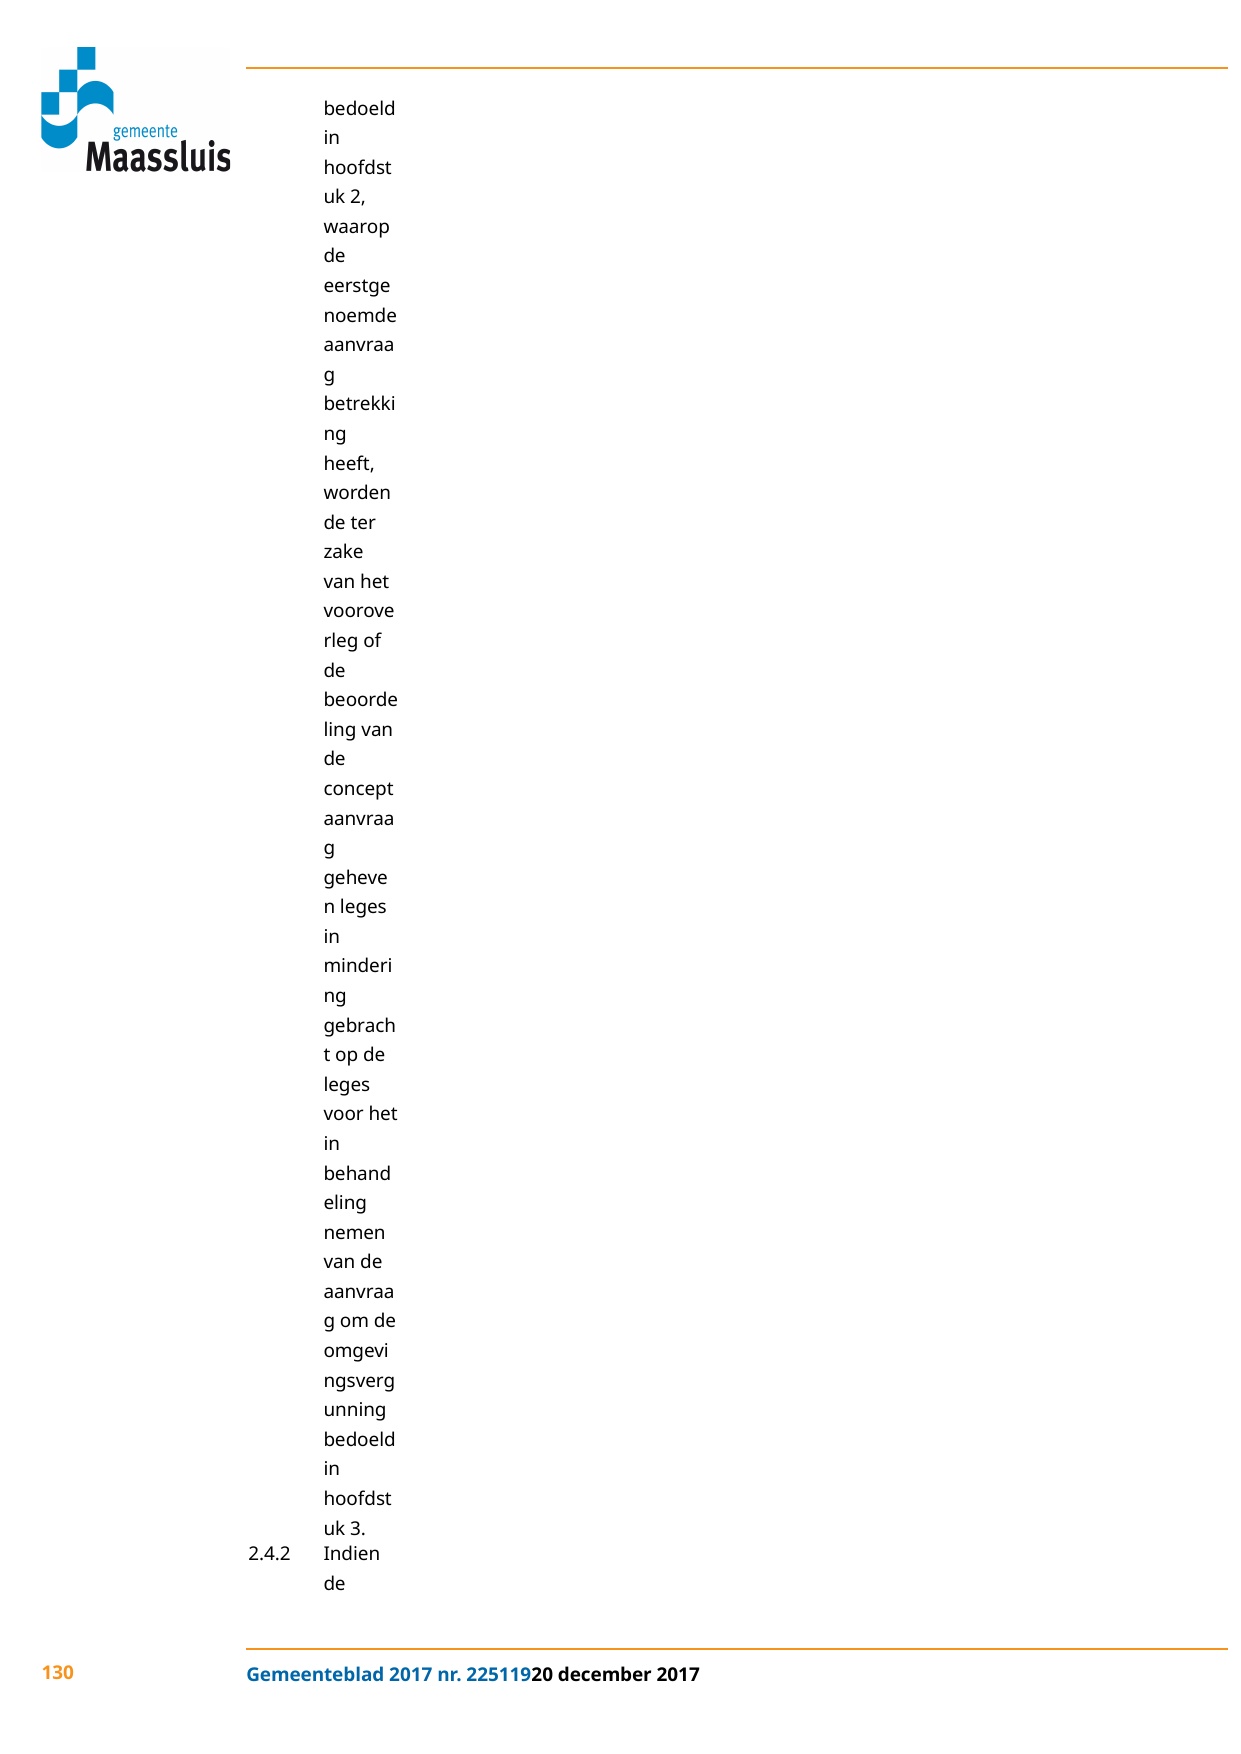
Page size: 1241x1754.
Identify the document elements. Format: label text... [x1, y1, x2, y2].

picture [41, 47, 77, 92]
table_cell [399, 95, 474, 1541]
table_cell [248, 95, 323, 1541]
table_cell Indien de [323, 1541, 398, 1596]
table_cell [474, 1541, 549, 1596]
table_cell 2.4.2 [248, 1541, 323, 1596]
table_cell [474, 95, 549, 1541]
table_cell [399, 1541, 474, 1596]
picture [41, 47, 231, 172]
table_cell bedoeld in hoofdstuk 2, waarop de eerstgenoemde aanvraag betrekking heeft, worden de ter zake van het vooroverleg of de beoordeling van de conceptaanvraag geheven leges in mindering gebracht op de leges voor het in behandeling nemen van de aanvraag om de omgevingsvergunning bedoeld in hoofdstuk 3. [323, 95, 398, 1541]
